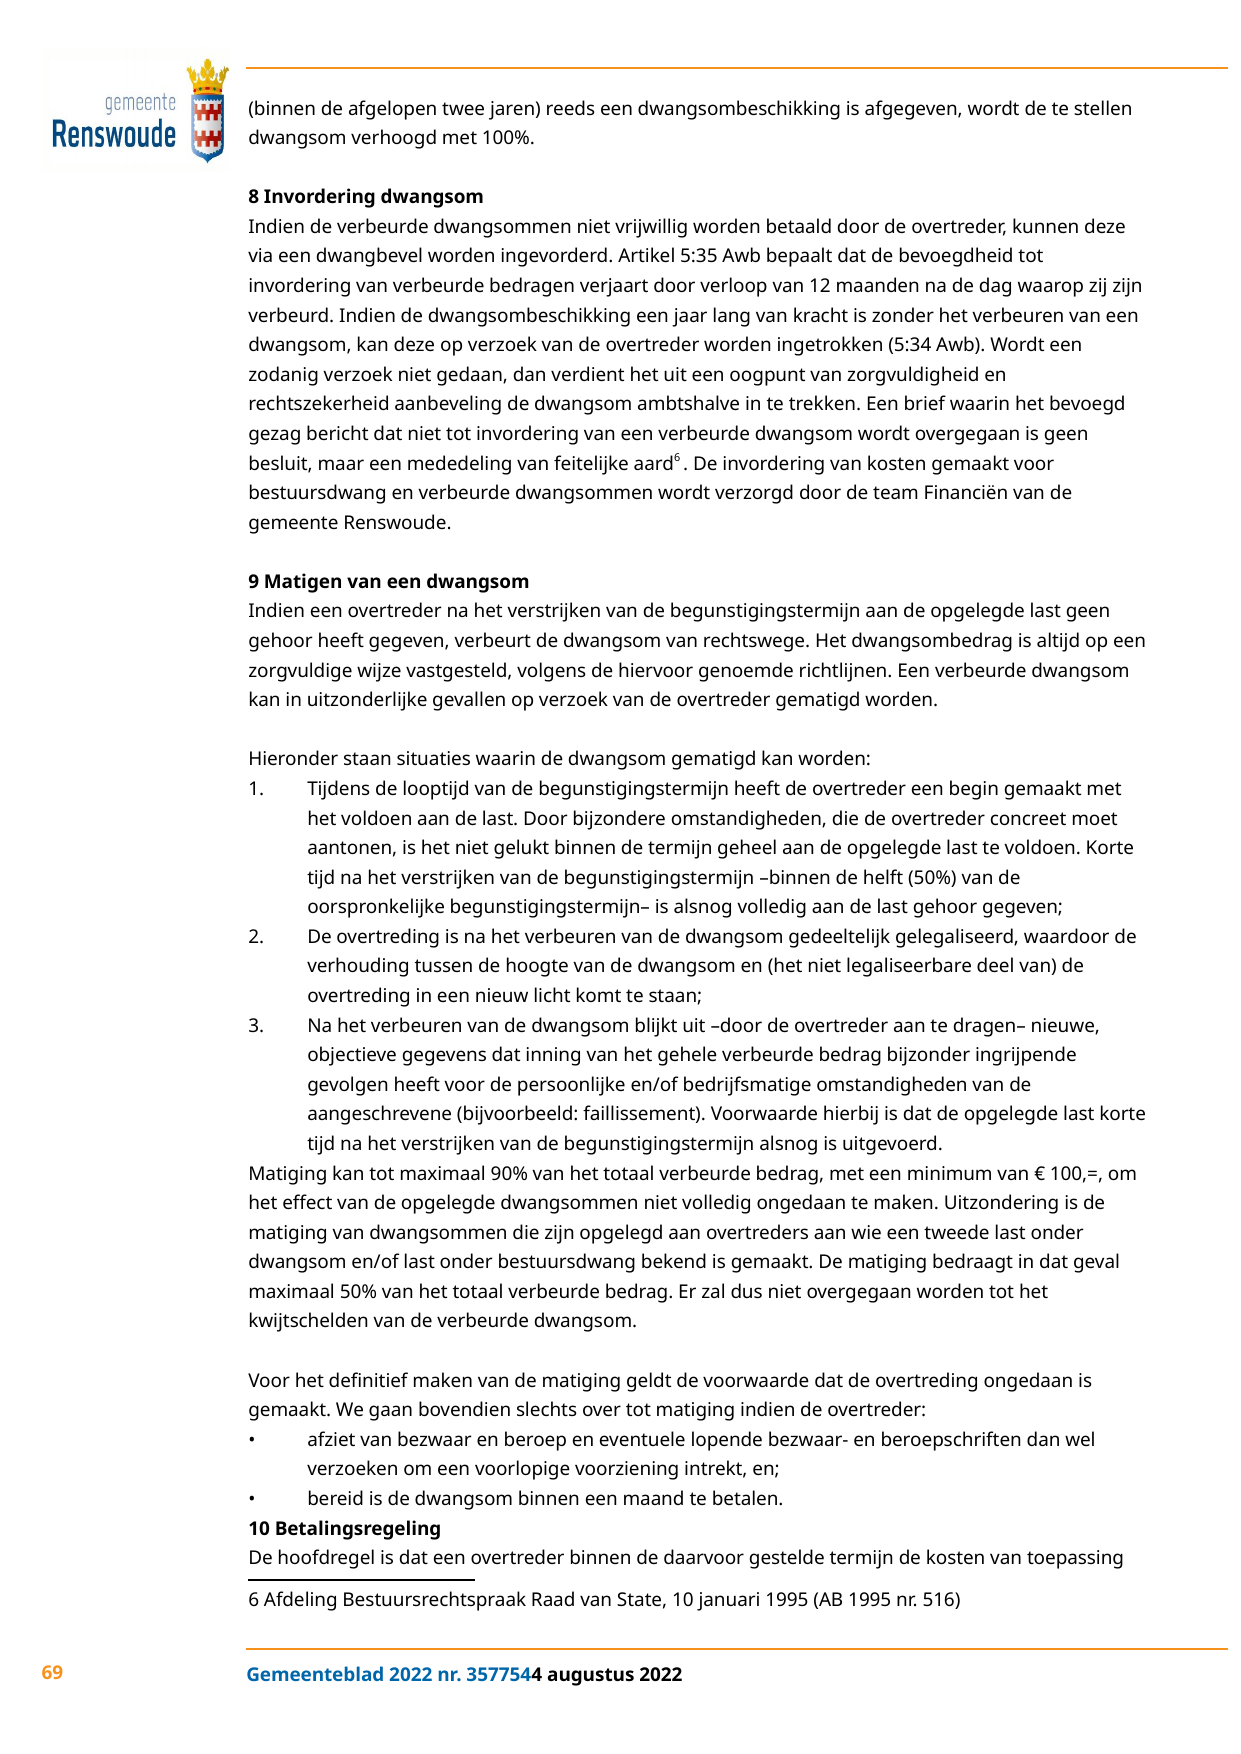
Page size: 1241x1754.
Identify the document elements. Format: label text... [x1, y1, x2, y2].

list Na het verbeuren van de dwangsom blijkt uit –door de overtreder aan te dragen– nieuwe, objectieve gegevens dat inning van het gehele verbeurde bedrag bijzonder ingrijpende gevolgen heeft voor de persoonlijke en/of bedrijfsmatige omstandigheden van de aangeschrevene (bijvoorbeeld: faillissement). Voorwaarde hierbij is dat de opgelegde last korte tijd na het verstrijken van de begunstigingstermijn alsnog is uitgevoerd. [248, 1012, 1152, 1156]
text (binnen de afgelopen twee jaren) reeds een dwangsombeschikking is afgegeven, wordt de te stellen dwangsom verhoogd met 100%. [248, 95, 1152, 150]
list afziet van bezwaar en beroep en eventuele lopende bezwaar- en beroepschriften dan wel verzoeken om een voorlopige voorziening intrekt, en; [248, 1426, 1152, 1481]
text De hoofdregel is dat een overtreder binnen de daarvoor gestelde termijn de kosten van toepassing [248, 1544, 1152, 1570]
text Indien een overtreder na het verstrijken van de begunstigingstermijn aan de opgelegde last geen gehoor heeft gegeven, verbeurt de dwangsom van rechtswege. Het dwangsombedrag is altijd op een zorgvuldige wijze vastgesteld, volgens de hiervoor genoemde richtlijnen. Een verbeurde dwangsom kan in uitzonderlijke gevallen op verzoek van de overtreder gematigd worden. [248, 598, 1152, 712]
text Voor het definitief maken van de matiging geldt de voorwaarde dat de overtreding ongedaan is gemaakt. We gaan bovendien slechts over tot matiging indien de overtreder: [248, 1367, 1152, 1422]
text 8 Invordering dwangsom [248, 183, 1152, 209]
text Hieronder staan situaties waarin de dwangsom gematigd kan worden: [248, 746, 1152, 771]
list bereid is de dwangsom binnen een maand te betalen. [248, 1485, 1152, 1511]
picture [41, 47, 231, 172]
text 10 Betalingsregeling [248, 1515, 1152, 1541]
text Afdeling Bestuursrechtspraak Raad van State, 10 januari 1995 (AB 1995 nr. 516) [248, 1586, 1152, 1612]
list Tijdens de looptijd van de begunstigingstermijn heeft de overtreder een begin gemaakt met het voldoen aan de last. Door bijzondere omstandigheden, die de overtreder concreet moet aantonen, is het niet gelukt binnen de termijn geheel aan de opgelegde last te voldoen. Korte tijd na het verstrijken van de begunstigingstermijn –binnen de helft (50%) van de oorspronkelijke begunstigingstermijn– is alsnog volledig aan de last gehoor gegeven; [248, 775, 1152, 919]
text 9 Matigen van een dwangsom [248, 568, 1152, 594]
text Indien de verbeurde dwangsommen niet vrijwillig worden betaald door de overtreder, kunnen deze via een dwangbevel worden ingevorderd. Artikel 5:35 Awb bepaalt dat de bevoegdheid tot invordering van verbeurde bedragen verjaart door verloop van 12 maanden na de dag waarop zij zijn verbeurd. Indien de dwangsombeschikking een jaar lang van kracht is zonder het verbeuren van een dwangsom, kan deze op verzoek van de overtreder worden ingetrokken (5:34 Awb). Wordt een zodanig verzoek niet gedaan, dan verdient het uit een oogpunt van zorgvuldigheid en rechtszekerheid aanbeveling de dwangsom ambtshalve in te trekken. Een brief waarin het bevoegd gezag bericht dat niet tot invordering van een verbeurde dwangsom wordt overgegaan is geen besluit, maar een mededeling van feitelijke aard. De invordering van kosten gemaakt voor bestuursdwang en verbeurde dwangsommen wordt verzorgd door de team Financiën van de gemeente Renswoude. [248, 213, 1152, 535]
list De overtreding is na het verbeuren van de dwangsom gedeeltelijk gelegaliseerd, waardoor de verhouding tussen de hoogte van de dwangsom en (het niet legaliseerbare deel van) de overtreding in een nieuw licht komt te staan; [248, 923, 1152, 1008]
text Matiging kan tot maximaal 90% van het totaal verbeurde bedrag, met een minimum van € 100,=, om het effect van de opgelegde dwangsommen niet volledig ongedaan te maken. Uitzondering is de matiging van dwangsommen die zijn opgelegd aan overtreders aan wie een tweede last onder dwangsom en/of last onder bestuursdwang bekend is gemaakt. De matiging bedraagt in dat geval maximaal 50% van het totaal verbeurde bedrag. Er zal dus niet overgegaan worden tot het kwijtschelden van de verbeurde dwangsom. [248, 1160, 1152, 1333]
